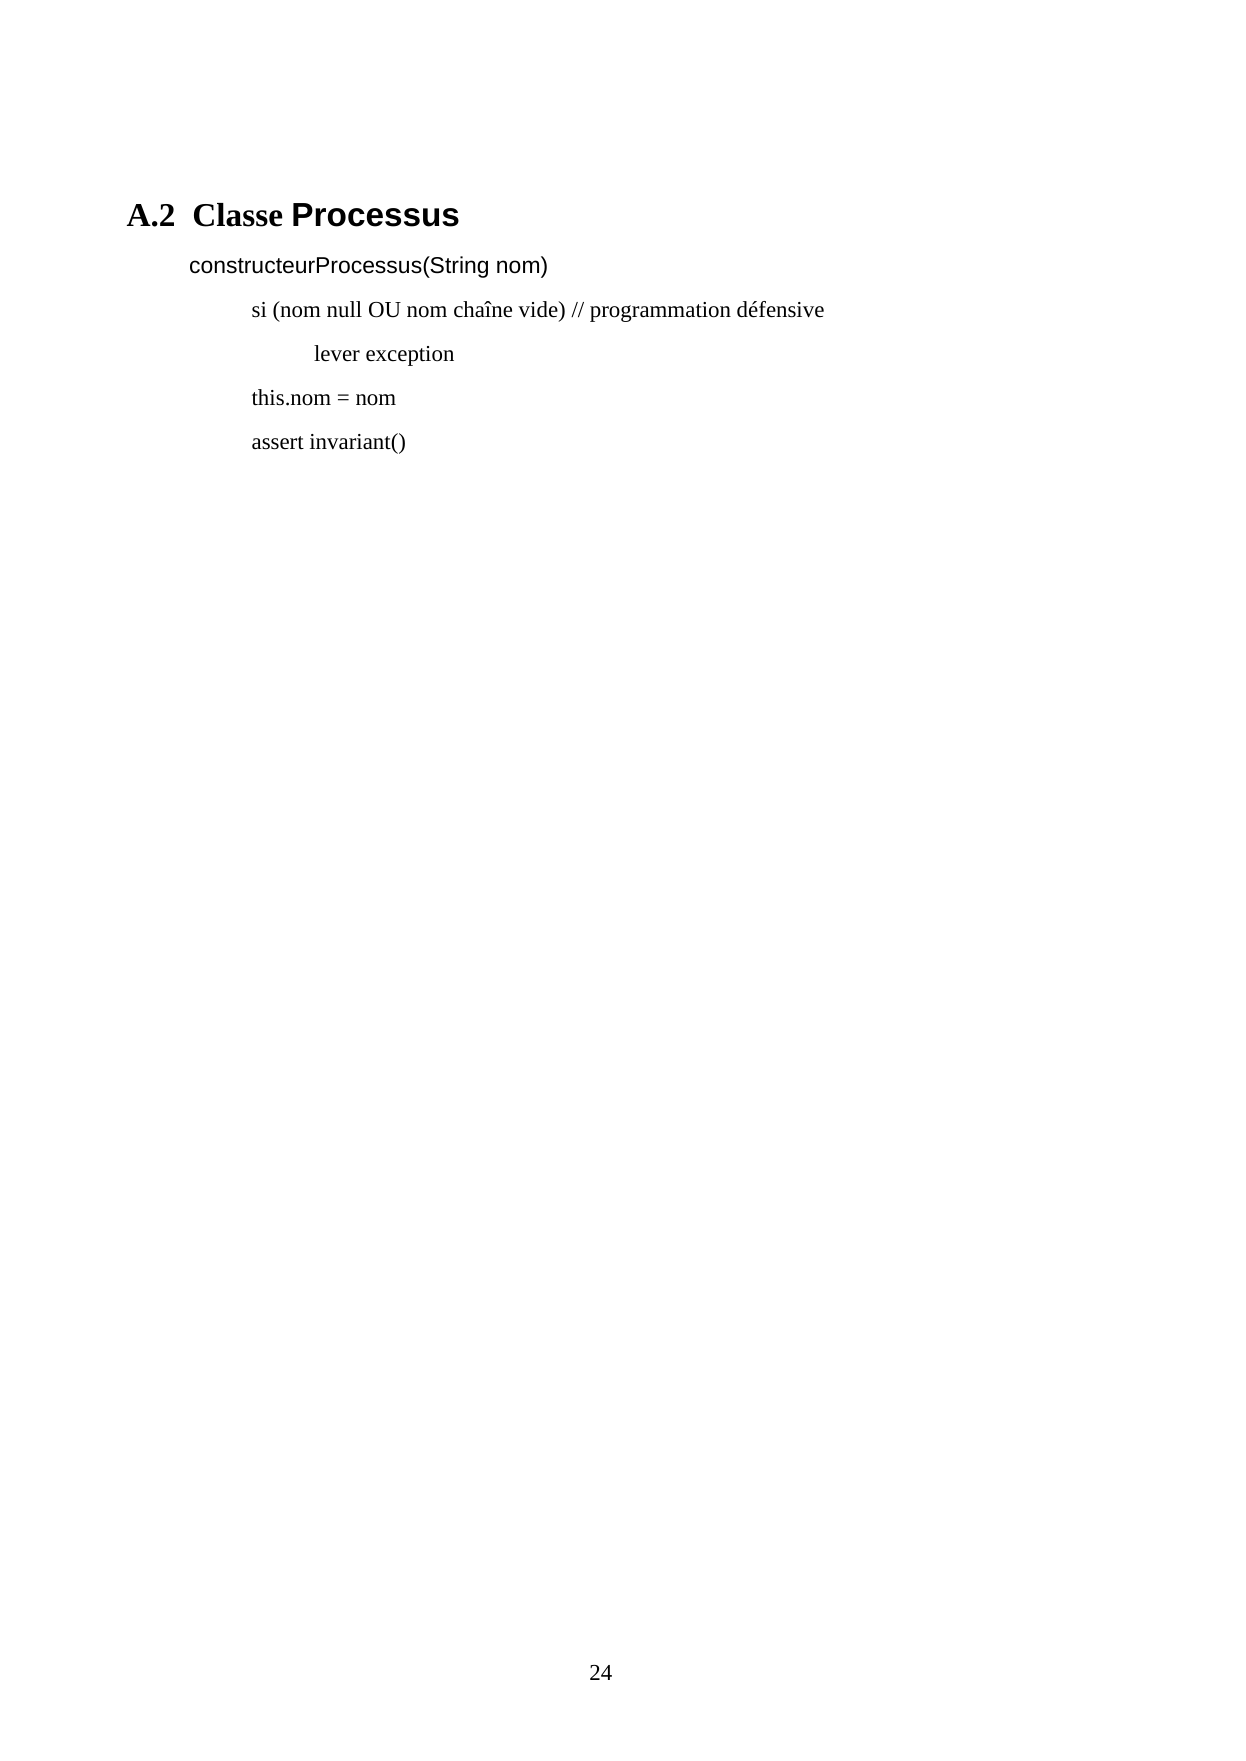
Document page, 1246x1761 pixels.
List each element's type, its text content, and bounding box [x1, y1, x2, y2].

subtitle A.2 Classe Processus [126, 195, 1075, 234]
list constructeurProcessus(String nom) [158, 252, 1075, 278]
list si (nom null OU nom chaîne vide) // programmation défensive [220, 296, 1075, 322]
list this.nom = nom [220, 384, 1075, 410]
list lever exception [283, 340, 1075, 366]
list assert invariant() [220, 428, 1075, 454]
